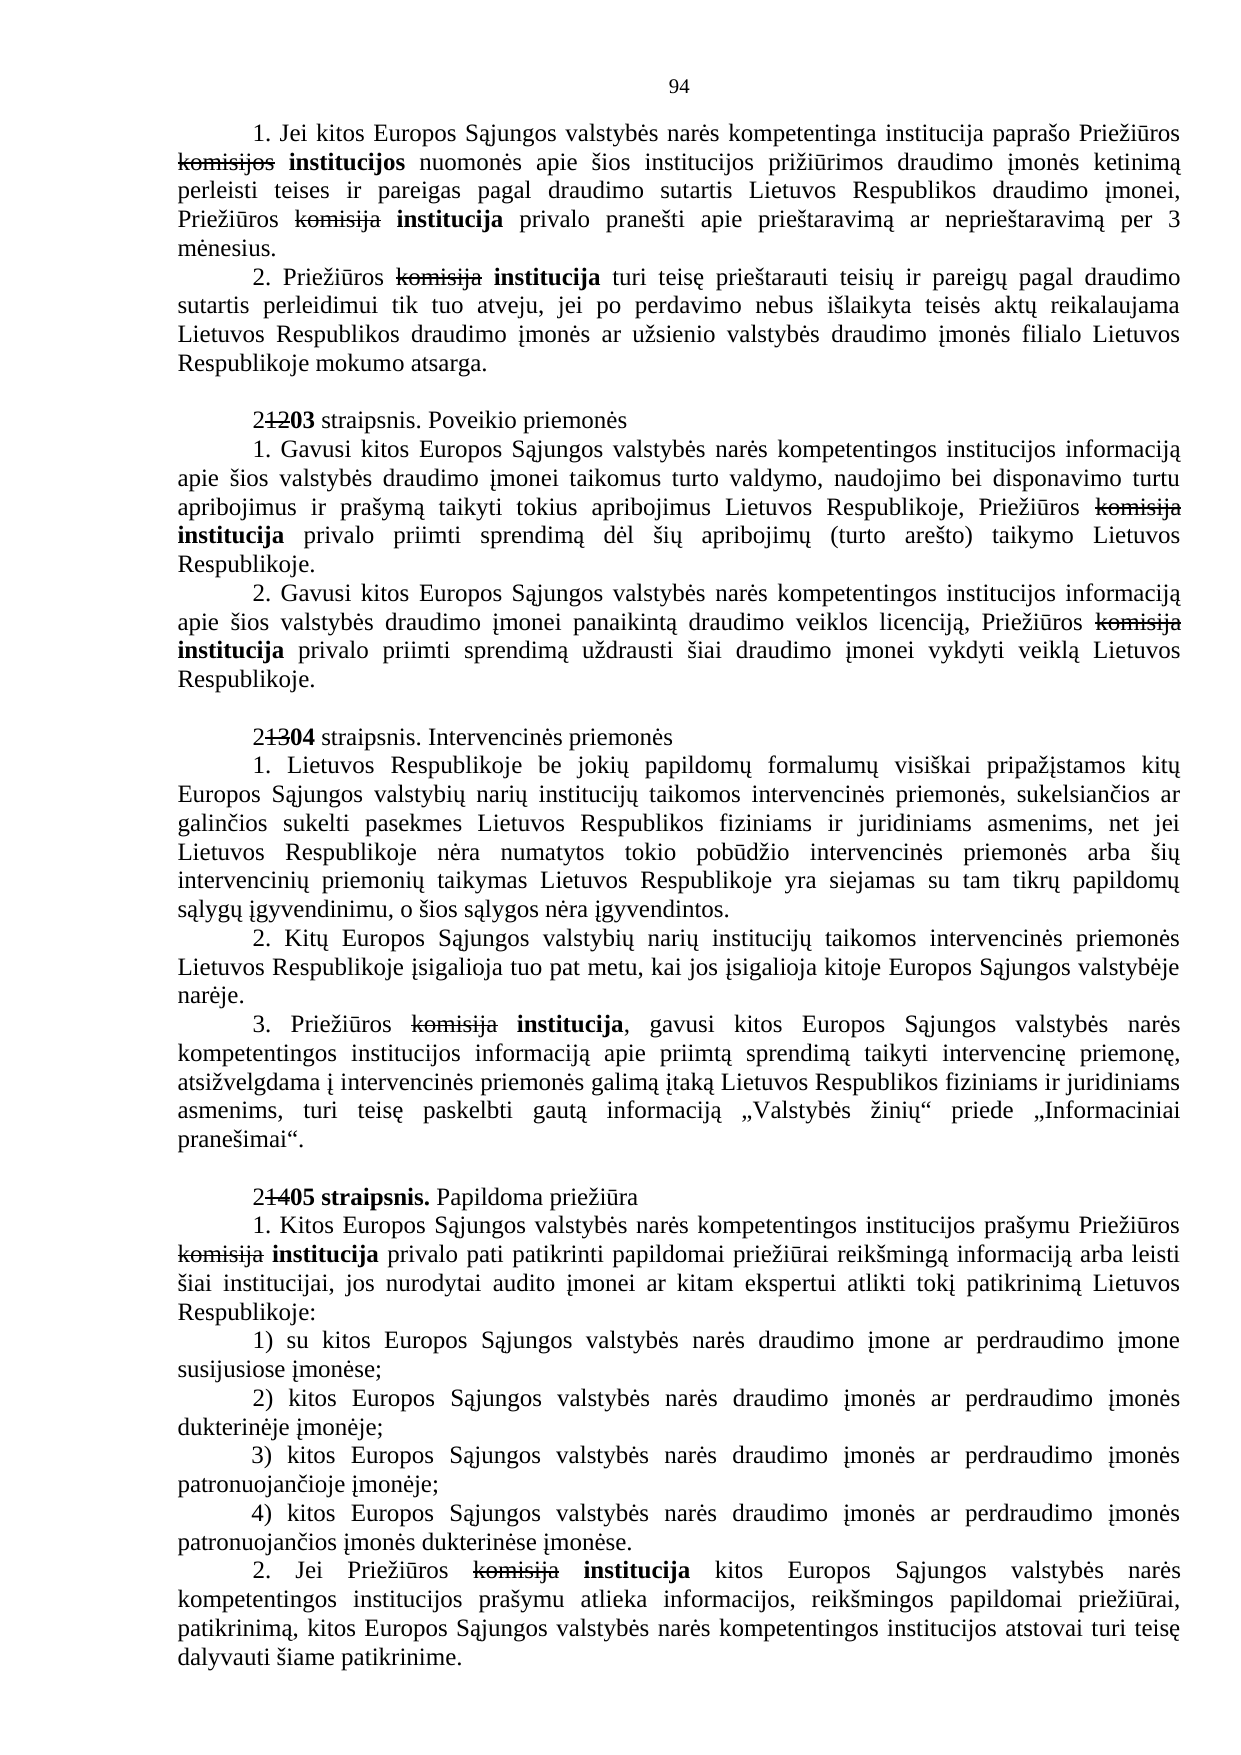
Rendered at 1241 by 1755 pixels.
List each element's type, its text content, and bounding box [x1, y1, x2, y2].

text 2. Priežiūros komisija institucija turi teisę prieštarauti teisių ir pareigų pagal draudimo sutartis perleidimui tik tuo atveju, jei po perdavimo nebus išlaikyta teisės aktų reikalaujama Lietuvos Respublikos draudimo įmonės ar užsienio valstybės draudimo įmonės filialo Lietuvos Respublikoje mokumo atsarga. [177, 262, 1181, 377]
text 1. Kitos Europos Sąjungos valstybės narės kompetentingos institucijos prašymu Priežiūros komisija institucija privalo pati patikrinti papildomai priežiūrai reikšmingą informaciją arba leisti šiai institucijai, jos nurodytai audito įmonei ar kitam ekspertui atlikti tokį patikrinimą Lietuvos Respublikoje: [177, 1211, 1181, 1326]
text 2) kitos Europos Sąjungos valstybės narės draudimo įmonės ar perdraudimo įmonės dukterinėje įmonėje; [177, 1383, 1181, 1441]
text 21405 straipsnis. Papildoma priežiūra [177, 1182, 1181, 1211]
text 2. Kitų Europos Sąjungos valstybių narių institucijų taikomos intervencinės priemonės Lietuvos Respublikoje įsigalioja tuo pat metu, kai jos įsigalioja kitoje Europos Sąjungos valstybėje narėje. [177, 923, 1181, 1009]
text 1. Jei kitos Europos Sąjungos valstybės narės kompetentinga institucija paprašo Priežiūros komisijos institucijos nuomonės apie šios institucijos prižiūrimos draudimo įmonės ketinimą perleisti teises ir pareigas pagal draudimo sutartis Lietuvos Respublikos draudimo įmonei, Priežiūros komisija institucija privalo pranešti apie prieštaravimą ar neprieštaravimą per 3 mėnesius. [177, 118, 1181, 262]
subtitle 2. Gavusi kitos Europos Sąjungos valstybės narės kompetentingos institucijos informaciją apie šios valstybės draudimo įmonei panaikintą draudimo veiklos licenciją, Priežiūros komisija institucija privalo priimti sprendimą uždrausti šiai draudimo įmonei vykdyti veiklą Lietuvos Respublikoje. [177, 578, 1181, 693]
text 3) kitos Europos Sąjungos valstybės narės draudimo įmonės ar perdraudimo įmonės patronuojančioje įmonėje; [177, 1441, 1181, 1498]
subtitle 1. Gavusi kitos Europos Sąjungos valstybės narės kompetentingos institucijos informaciją apie šios valstybės draudimo įmonei taikomus turto valdymo, naudojimo bei disponavimo turtu apribojimus ir prašymą taikyti tokius apribojimus Lietuvos Respublikoje, Priežiūros komisija institucija privalo priimti sprendimą dėl šių apribojimų (turto arešto) taikymo Lietuvos Respublikoje. [177, 434, 1181, 578]
text 3. Priežiūros komisija institucija, gavusi kitos Europos Sąjungos valstybės narės kompetentingos institucijos informaciją apie priimtą sprendimą taikyti intervencinę priemonę, atsižvelgdama į intervencinės priemonės galimą įtaką Lietuvos Respublikos fiziniams ir juridiniams asmenims, turi teisę paskelbti gautą informaciją „Valstybės žinių“ priede „Informaciniai pranešimai“. [177, 1009, 1181, 1153]
text 1) su kitos Europos Sąjungos valstybės narės draudimo įmone ar perdraudimo įmone susijusiose įmonėse; [177, 1326, 1181, 1383]
text 2. Jei Priežiūros komisija institucija kitos Europos Sąjungos valstybės narės kompetentingos institucijos prašymu atlieka informacijos, reikšmingos papildomai priežiūrai, patikrinimą, kitos Europos Sąjungos valstybės narės kompetentingos institucijos atstovai turi teisę dalyvauti šiame patikrinime. [177, 1556, 1181, 1671]
text 4) kitos Europos Sąjungos valstybės narės draudimo įmonės ar perdraudimo įmonės patronuojančios įmonės dukterinėse įmonėse. [177, 1498, 1181, 1556]
text 1. Lietuvos Respublikoje be jokių papildomų formalumų visiškai pripažįstamos kitų Europos Sąjungos valstybių narių institucijų taikomos intervencinės priemonės, sukelsiančios ar galinčios sukelti pasekmes Lietuvos Respublikos fiziniams ir juridiniams asmenims, net jei Lietuvos Respublikoje nėra numatytos tokio pobūdžio intervencinės priemonės arba šių intervencinių priemonių taikymas Lietuvos Respublikoje yra siejamas su tam tikrų papildomų sąlygų įgyvendinimu, o šios sąlygos nėra įgyvendintos. [177, 751, 1181, 923]
text 21304 straipsnis. Intervencinės priemonės [177, 722, 1181, 751]
subtitle 21203 straipsnis. Poveikio priemonės [177, 406, 1181, 434]
